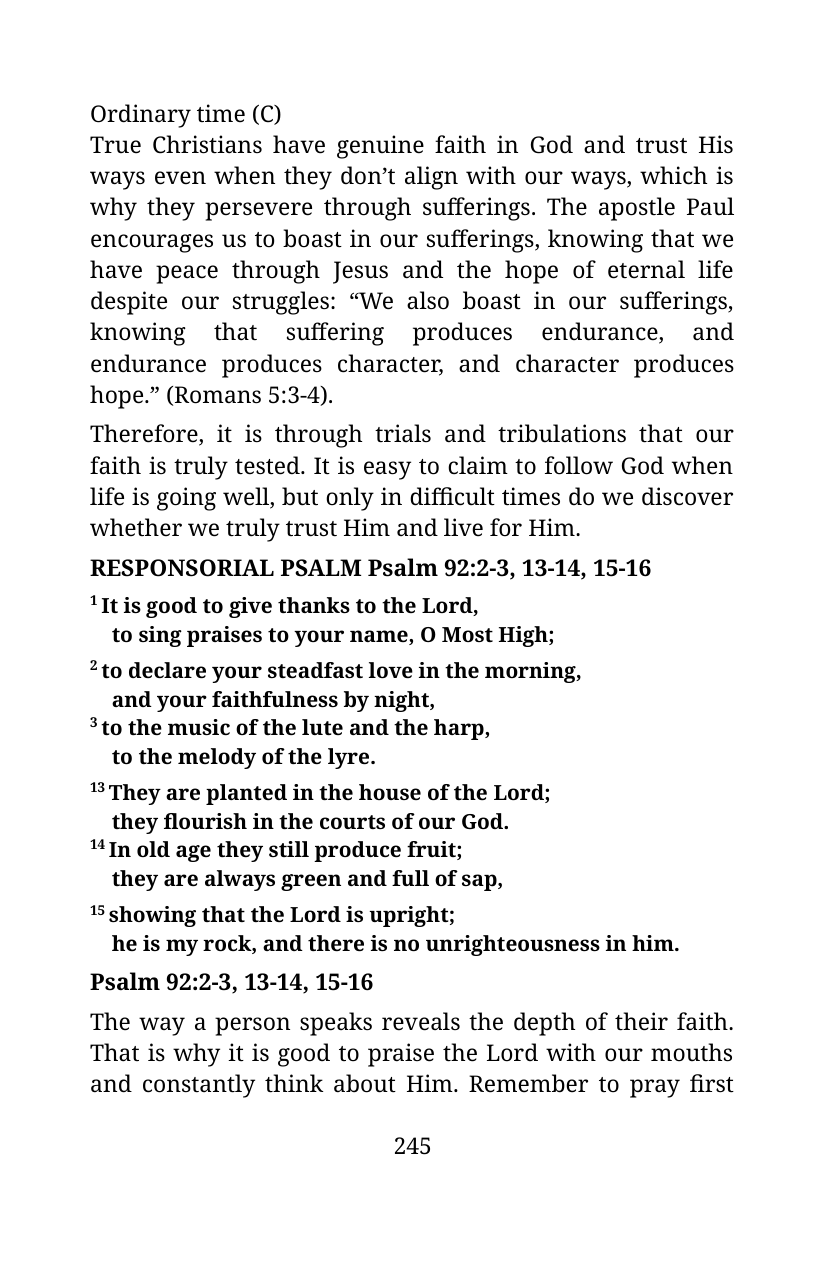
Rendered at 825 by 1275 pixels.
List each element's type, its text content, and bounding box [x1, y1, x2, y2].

text The way a person speaks reveals the depth of their faith. That is why it is good to praise the Lord with our mouths and constantly think about Him. Remember to pray first [90, 1005, 735, 1099]
text Psalm 92:2-3, 13-14, 15-16 [90, 966, 735, 997]
text Therefore, it is through trials and tribulations that our faith is truly tested. It is easy to claim to follow God when life is going well, but only in difficult times do we discover whether we truly trust Him and live for Him. [90, 418, 735, 543]
text 15 showing that the Lord is upright; he is my rock, and there is no unrighteousness in him. [90, 901, 735, 957]
text 13 They are planted in the house of the Lord; they flourish in the courts of our God. 14 In old age they still produce fruit; they are always green and full of sap, [90, 778, 735, 892]
text RESPONSORIAL PSALM Psalm 92:2-3, 13-14, 15-16 [90, 552, 735, 583]
text 2 to declare your steadfast love in the morning, and your faithfulness by night, 3 to the music of the lute and the harp, to the melody of the lyre. [90, 656, 735, 770]
text 1 It is good to give thanks to the Lord, to sing praises to your name, O Most High; [90, 591, 735, 648]
text True Christians have genuine faith in God and trust His ways even when they don’t align with our ways, which is why they persevere through sufferings. The apostle Paul encourages us to boast in our sufferings, knowing that we have peace through Jesus and the hope of eternal life despite our struggles: “We also boast in our sufferings, knowing that suffering produces endurance, and endurance produces character, and character produces hope.” (Romans 5:3-4). [90, 129, 735, 410]
